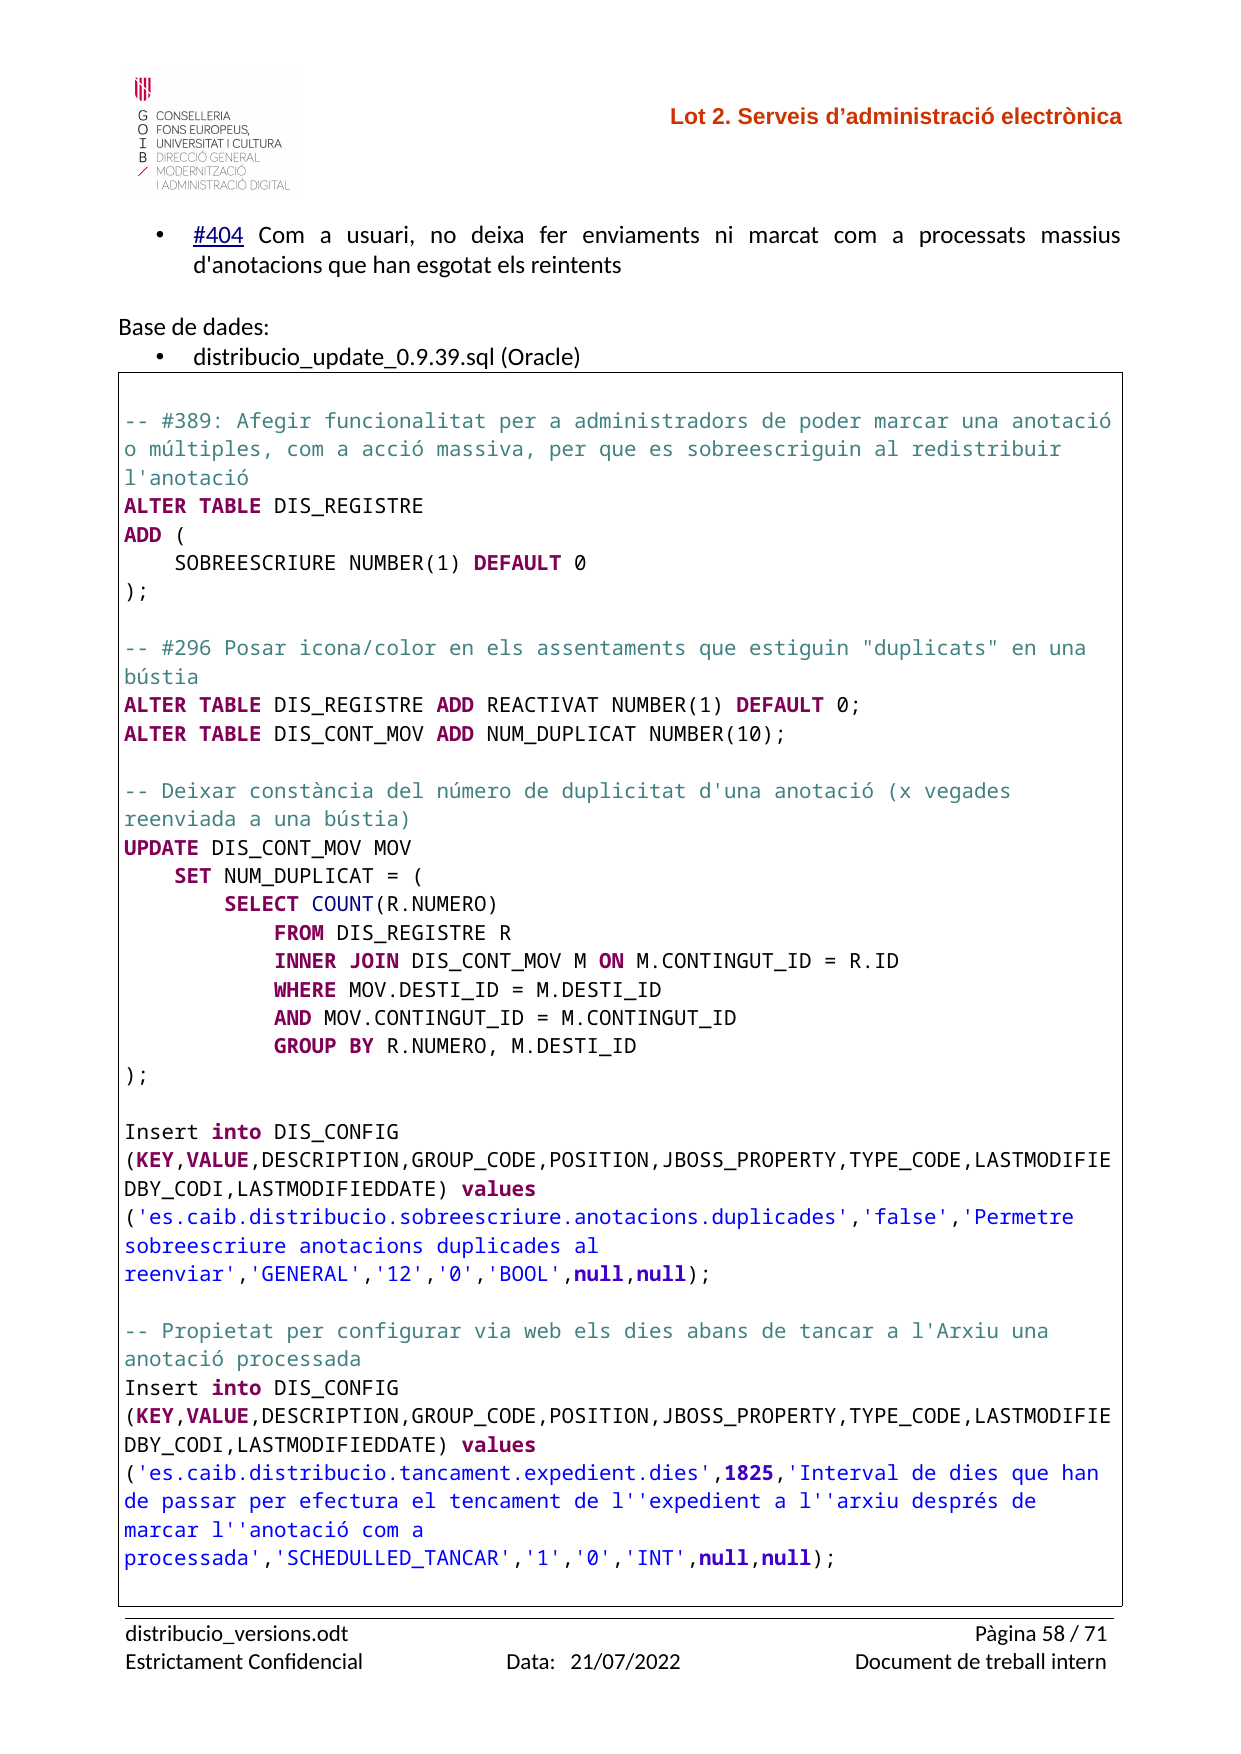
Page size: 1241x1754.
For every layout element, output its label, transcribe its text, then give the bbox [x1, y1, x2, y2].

list #404 Com a usuari, no deixa fer enviaments ni marcat com a processats massius d'anotacions que han esgotat els reintents [156, 219, 1122, 280]
picture [126, 70, 299, 197]
text Base de dades: [118, 311, 1122, 341]
table_header -- #389: Afegir funcionalitat per a administradors de poder marcar una anotació o múltiples, com a acció massiva, per que es sobreescriguin al redistribuir l'anotació ALTER TABLE DIS_REGISTRE ADD ( SOBREESCRIURE NUMBER(1) DEFAULT 0 ); -- #296 Posar icona/color en els assentaments que estiguin "duplicats" en una bústia ALTER TABLE DIS_REGISTRE ADD REACTIVAT NUMBER(1) DEFAULT 0; ALTER TABLE DIS_CONT_MOV ADD NUM_DUPLICAT NUMBER(10); -- Deixar constància del número de duplicitat d'una anotació (x vegades reenviada a una bústia) UPDATE DIS_CONT_MOV MOV SET NUM_DUPLICAT = ( SELECT COUNT(R.NUMERO) FROM DIS_REGISTRE R INNER JOIN DIS_CONT_MOV M ON M.CONTINGUT_ID = R.ID WHERE MOV.DESTI_ID = M.DESTI_ID AND MOV.CONTINGUT_ID = M.CONTINGUT_ID GROUP BY R.NUMERO, M.DESTI_ID ); Insert into DIS_CONFIG (KEY,VALUE,DESCRIPTION,GROUP_CODE,POSITION,JBOSS_PROPERTY,TYPE_CODE,LASTMODIFIEDBY_CODI,LASTMODIFIEDDATE) values ('es.caib.distribucio.sobreescriure.anotacions.duplicades','false','Permetre sobreescriure anotacions duplicades al reenviar','GENERAL','12','0','BOOL',null,null); -- Propietat per configurar via web els dies abans de tancar a l'Arxiu una anotació processada Insert into DIS_CONFIG (KEY,VALUE,DESCRIPTION,GROUP_CODE,POSITION,JBOSS_PROPERTY,TYPE_CODE,LASTMODIFIEDBY_CODI,LASTMODIFIEDDATE) values ('es.caib.distribucio.tancament.expedient.dies',1825,'Interval de dies que han de passar per efectura el tencament de l''expedient a l''arxiu després de marcar l''anotació com a processada','SCHEDULLED_TANCAR','1','0','INT',null,null); [119, 373, 1122, 1606]
list distribucio_update_0.9.39.sql (Oracle) [156, 341, 1122, 372]
